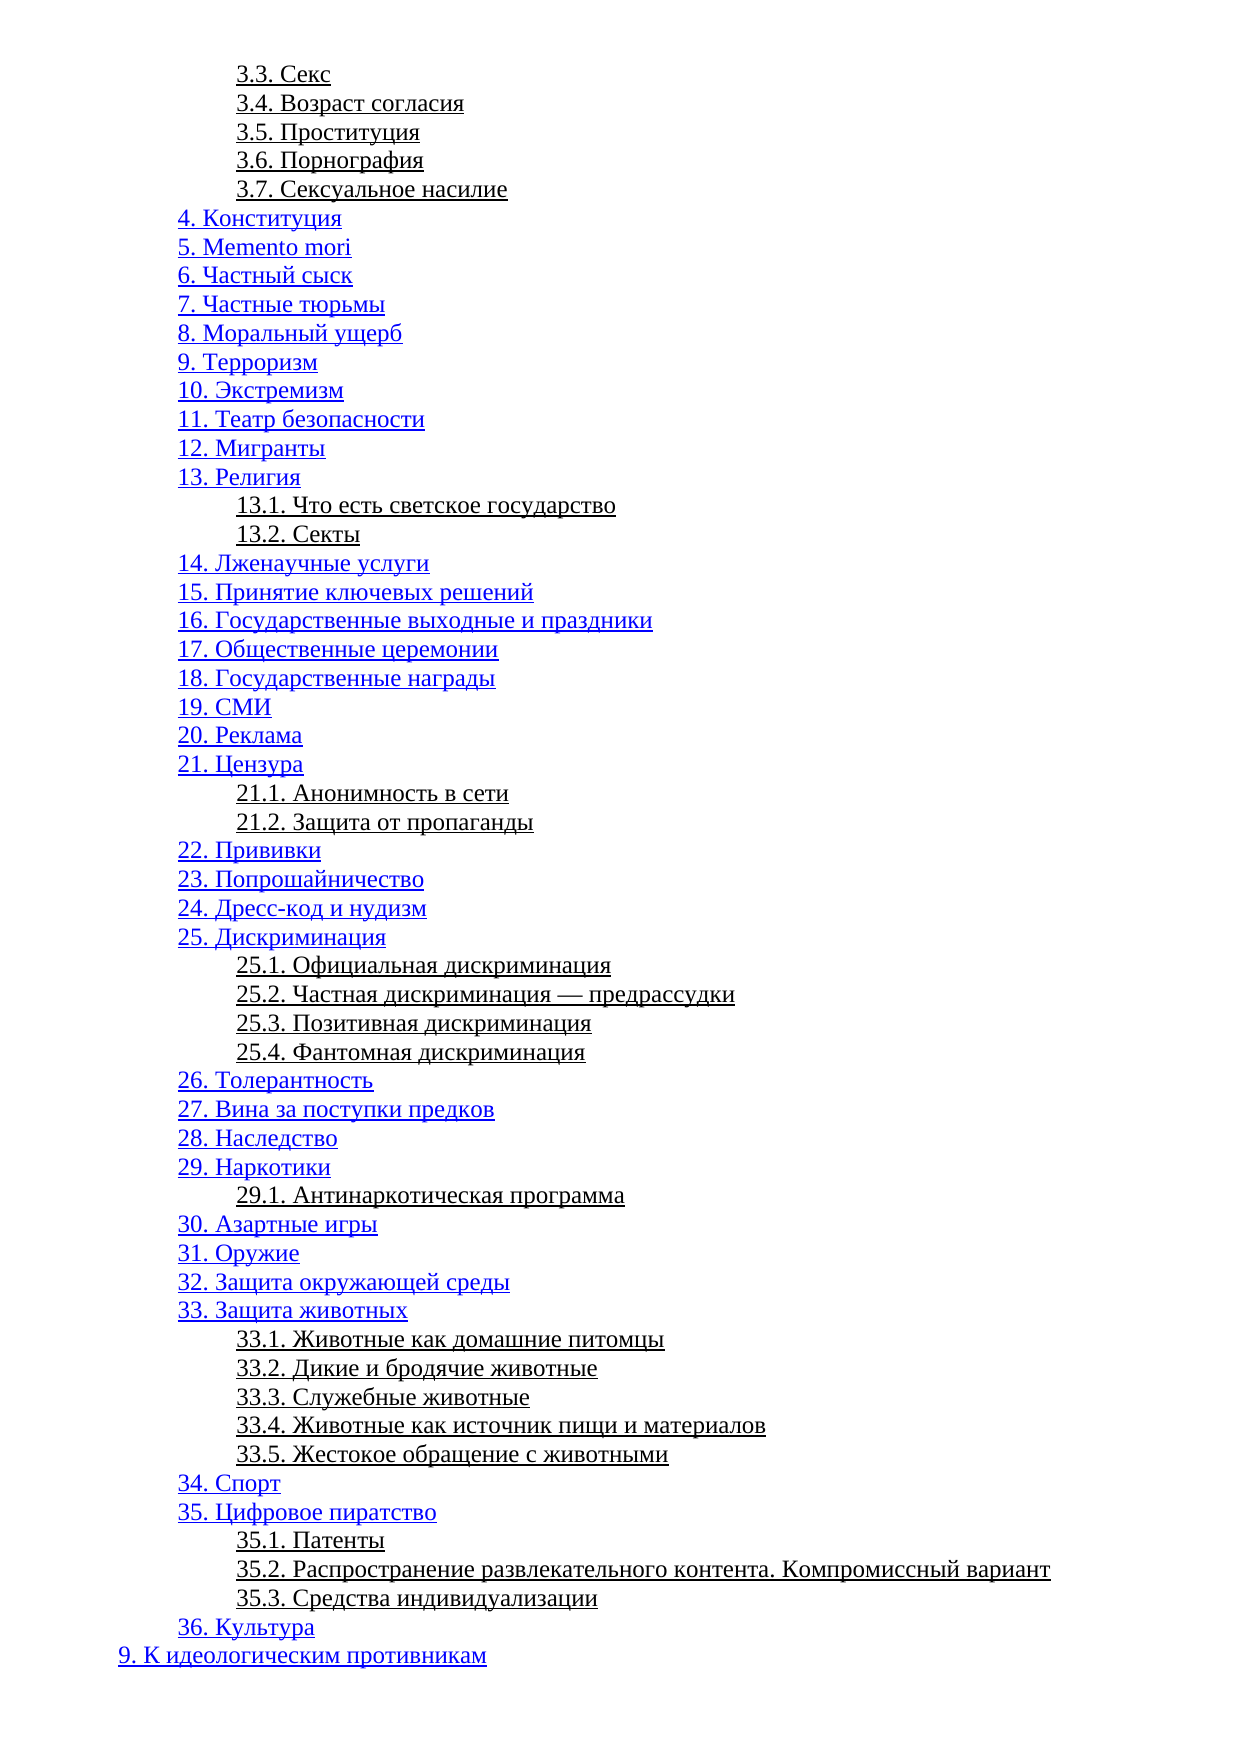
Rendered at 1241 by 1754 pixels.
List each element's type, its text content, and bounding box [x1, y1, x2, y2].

subtitle 35.2. Распространение развлекательного контента. Компромиссный вариант [236, 1554, 1181, 1583]
subtitle 23. Попрошайничество [177, 864, 1181, 893]
subtitle 26. Толерантность [177, 1065, 1181, 1094]
subtitle 18. Государственные награды [177, 663, 1181, 692]
subtitle 28. Наследство [177, 1123, 1181, 1152]
subtitle 16. Государственные выходные и праздники [177, 605, 1181, 634]
subtitle 3.6. Порнография [236, 145, 1181, 174]
subtitle 33.3. Служебные животные [236, 1382, 1181, 1410]
subtitle 25. Дискриминация [177, 922, 1181, 950]
subtitle 11. Театр безопасности [177, 404, 1181, 433]
subtitle 4. Конституция [177, 203, 1181, 232]
subtitle 10. Экстремизм [177, 375, 1181, 404]
subtitle 25.3. Позитивная дискриминация [236, 1008, 1181, 1037]
subtitle 14. Лженаучные услуги [177, 548, 1181, 577]
subtitle 33.5. Жестокое обращение с животными [236, 1439, 1181, 1468]
subtitle 7. Частные тюрьмы [177, 289, 1181, 318]
subtitle 15. Принятие ключевых решений [177, 577, 1181, 605]
subtitle 6. Частный сыск [177, 260, 1181, 289]
subtitle 30. Азартные игры [177, 1209, 1181, 1238]
subtitle 21. Цензура [177, 749, 1181, 778]
subtitle 33.1. Животные как домашние питомцы [236, 1324, 1181, 1353]
subtitle 9. К идеологическим противникам [118, 1640, 1181, 1669]
subtitle 17. Общественные церемонии [177, 634, 1181, 663]
subtitle 24. Дресс-код и нудизм [177, 893, 1181, 922]
subtitle 3.7. Сексуальное насилие [236, 174, 1181, 203]
subtitle 5. Memento mori [177, 232, 1181, 260]
subtitle 12. Мигранты [177, 433, 1181, 462]
subtitle 25.4. Фантомная дискриминация [236, 1037, 1181, 1065]
subtitle 13.2. Секты [236, 519, 1181, 548]
subtitle 9. Терроризм [177, 347, 1181, 375]
subtitle 13.1. Что есть светское государство [236, 490, 1181, 519]
subtitle 35.1. Патенты [236, 1525, 1181, 1554]
subtitle 33. Защита животных [177, 1295, 1181, 1324]
subtitle 35. Цифровое пиратство [177, 1497, 1181, 1525]
subtitle 25.2. Частная дискриминация — предрассудки [236, 979, 1181, 1008]
subtitle 25.1. Официальная дискриминация [236, 950, 1181, 979]
subtitle 13. Религия [177, 462, 1181, 490]
subtitle 21.1. Анонимность в сети [236, 778, 1181, 807]
subtitle 3.5. Проституция [236, 117, 1181, 145]
subtitle 33.4. Животные как источник пищи и материалов [236, 1410, 1181, 1439]
subtitle 36. Культура [177, 1612, 1181, 1640]
subtitle 21.2. Защита от пропаганды [236, 807, 1181, 835]
subtitle 27. Вина за поступки предков [177, 1094, 1181, 1123]
subtitle 29.1. Антинаркотическая программа [236, 1180, 1181, 1209]
subtitle 3.4. Возраст согласия [236, 88, 1181, 117]
subtitle 33.2. Дикие и бродячие животные [236, 1353, 1181, 1382]
subtitle 22. Прививки [177, 835, 1181, 864]
subtitle 34. Спорт [177, 1468, 1181, 1497]
subtitle 31. Оружие [177, 1238, 1181, 1267]
subtitle 29. Наркотики [177, 1152, 1181, 1180]
subtitle 32. Защита окружающей среды [177, 1267, 1181, 1295]
subtitle 20. Реклама [177, 720, 1181, 749]
subtitle 8. Моральный ущерб [177, 318, 1181, 347]
subtitle 3.3. Секс [236, 59, 1181, 88]
subtitle 35.3. Средства индивидуализации [236, 1583, 1181, 1612]
subtitle 19. СМИ [177, 692, 1181, 720]
